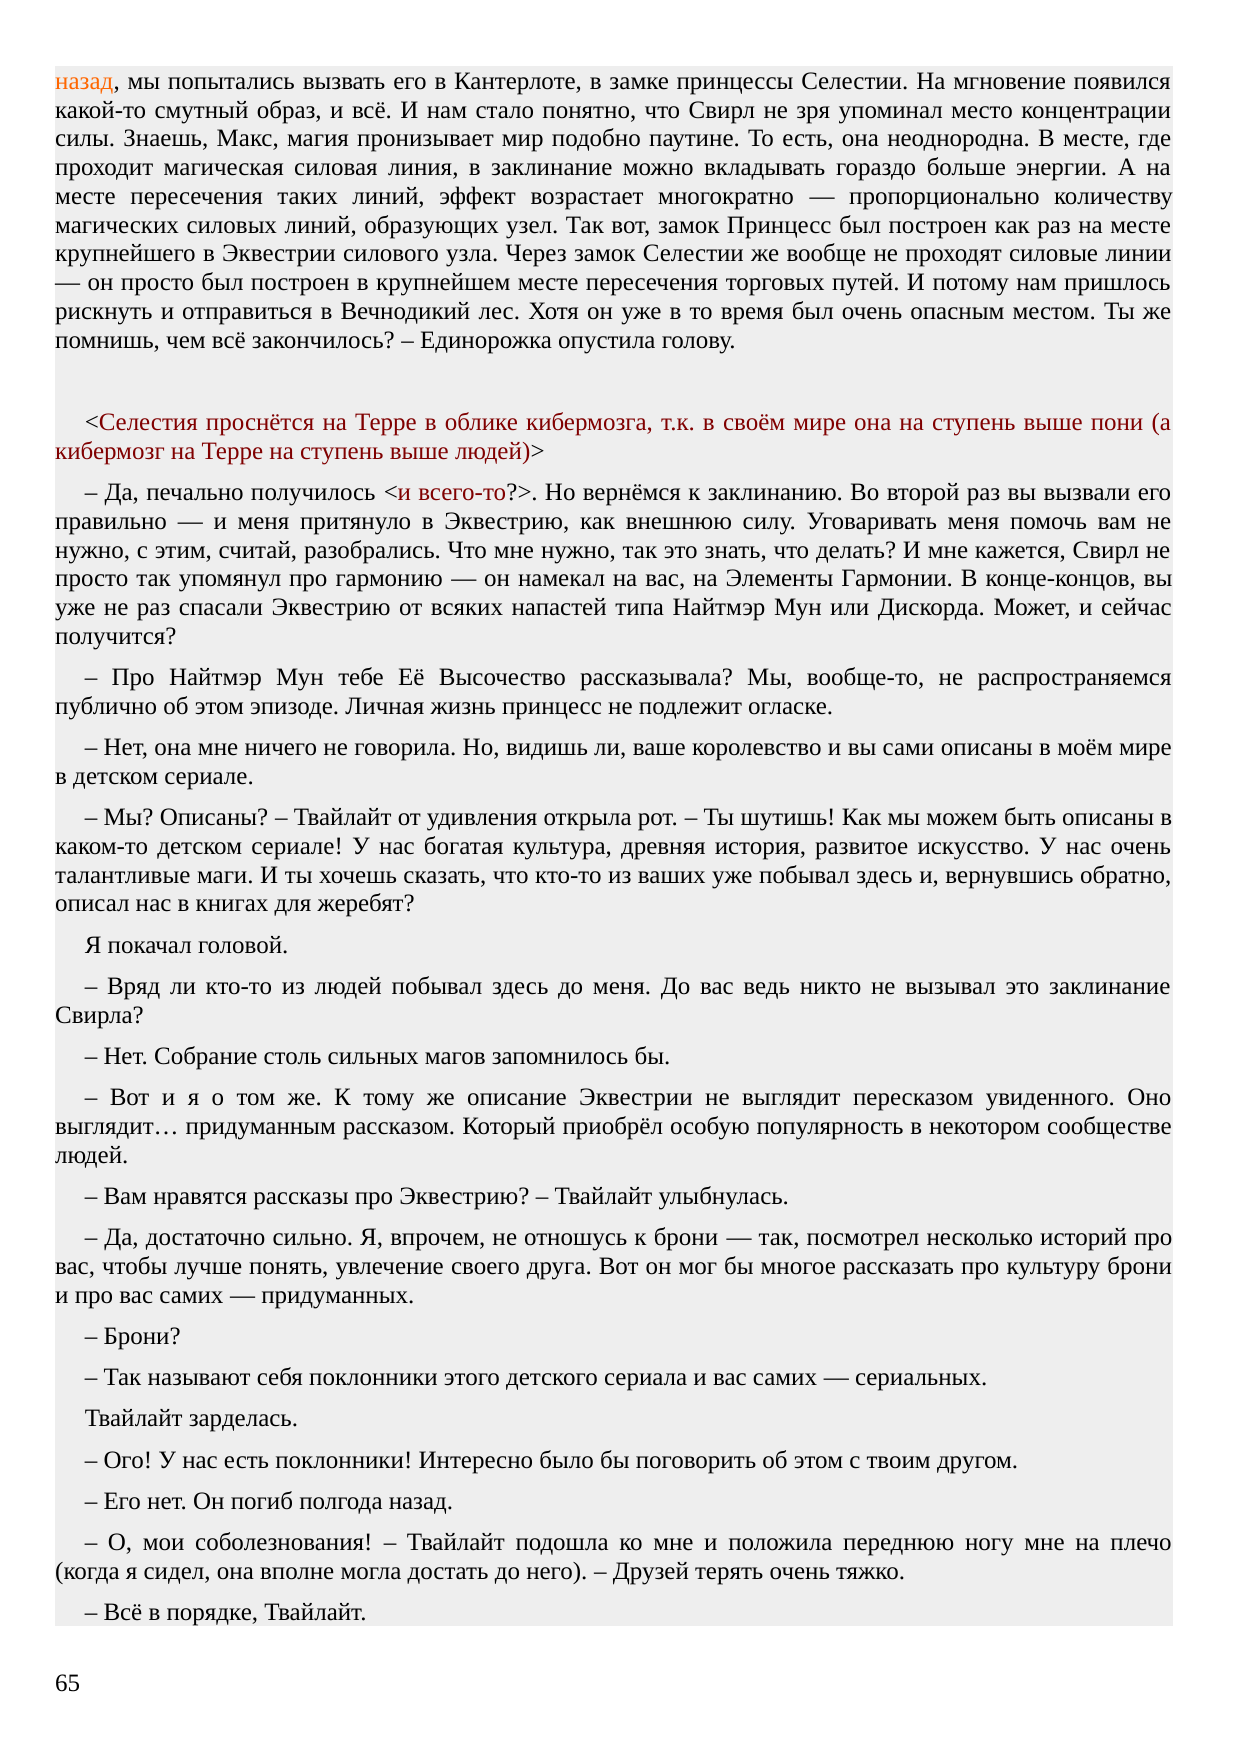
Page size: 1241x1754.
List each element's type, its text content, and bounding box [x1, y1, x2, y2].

text – Брони? [55, 1321, 1173, 1350]
text – Про Найтмэр Мун тебе Её Высочество рассказывала? Мы, вообще-то, не распространяемся публично об этом эпизоде. Личная жизнь принцесс не подлежит огласке. [55, 662, 1173, 720]
text – Мы? Описаны? – Твайлайт от удивления открыла рот. – Ты шутишь! Как мы можем быть описаны в каком-то детском сериале! У нас богатая культура, древняя история, развитое искусство. У нас очень талантливые маги. И ты хочешь сказать, что кто-то из ваших уже побывал здесь и, вернувшись обратно, описал нас в книгах для жеребят? [55, 802, 1173, 917]
text – Его нет. Он погиб полгода назад. [55, 1486, 1173, 1515]
text – Всё в порядке, Твайлайт. [55, 1597, 1173, 1626]
text – Вот и я о том же. К тому же описание Эквестрии не выглядит пересказом увиденного. Оно выглядит… придуманным рассказом. Который приобрёл особую популярность в некотором сообществе людей. [55, 1082, 1173, 1168]
text – Нет, она мне ничего не говорила. Но, видишь ли, ваше королевство и вы сами описаны в моём мире в детском сериале. [55, 732, 1173, 790]
text – Так называют себя поклонники этого детского сериала и вас самих — сериальных. [55, 1362, 1173, 1391]
text Твайлайт зарделась. [55, 1403, 1173, 1432]
text <Селестия проснётся на Терре в облике кибермозга, т.к. в своём мире она на ступень выше пони (а кибермозг на Терре на ступень выше людей)> [55, 407, 1173, 465]
text – Ого! У нас есть поклонники! Интересно было бы поговорить об этом с твоим другом. [55, 1445, 1173, 1473]
text – Вам нравятся рассказы про Эквестрию? – Твайлайт улыбнулась. [55, 1181, 1173, 1210]
text Я покачал головой. [55, 930, 1173, 958]
text – Да, достаточно сильно. Я, впрочем, не отношусь к брони — так, посмотрел несколько историй про вас, чтобы лучше понять, увлечение своего друга. Вот он мог бы многое рассказать про культуру брони и про вас самих — придуманных. [55, 1222, 1173, 1308]
text – О, мои соболезнования! – Твайлайт подошла ко мне и положила переднюю ногу мне на плечо (когда я сидел, она вполне могла достать до него). – Друзей терять очень тяжко. [55, 1527, 1173, 1585]
text назад, мы попытались вызвать его в Кантерлоте, в замке принцессы Селестии. На мгновение появился какой-то смутный образ, и всё. И нам стало понятно, что Свирл не зря упоминал место концентрации силы. Знаешь, Макс, магия пронизывает мир подобно паутине. То есть, она неоднородна. В месте, где проходит магическая силовая линия, в заклинание можно вкладывать гораздо больше энергии. А на месте пересечения таких линий, эффект возрастает многократно — пропорционально количеству магических силовых линий, образующих узел. Так вот, замок Принцесс был построен как раз на месте крупнейшего в Эквестрии силового узла. Через замок Селестии же вообще не проходят силовые линии — он просто был построен в крупнейшем месте пересечения торговых путей. И потому нам пришлось рискнуть и отправиться в Вечнодикий лес. Хотя он уже в то время был очень опасным местом. Ты же помнишь, чем всё закончилось? – Единорожка опустила голову. [55, 66, 1173, 353]
text – Вряд ли кто-то из людей побывал здесь до меня. До вас ведь никто не вызывал это заклинание Свирла? [55, 971, 1173, 1028]
text – Нет. Собрание столь сильных магов запомнилось бы. [55, 1041, 1173, 1070]
text – Да, печально получилось <и всего-то?>. Но вернёмся к заклинанию. Во второй раз вы вызвали его правильно — и меня притянуло в Эквестрию, как внешнюю силу. Уговаривать меня помочь вам не нужно, с этим, считай, разобрались. Что мне нужно, так это знать, что делать? И мне кажется, Свирл не просто так упомянул про гармонию — он намекал на вас, на Элементы Гармонии. В конце-концов, вы уже не раз спасали Эквестрию от всяких напастей типа Найтмэр Мун или Дискорда. Может, и сейчас получится? [55, 477, 1173, 650]
